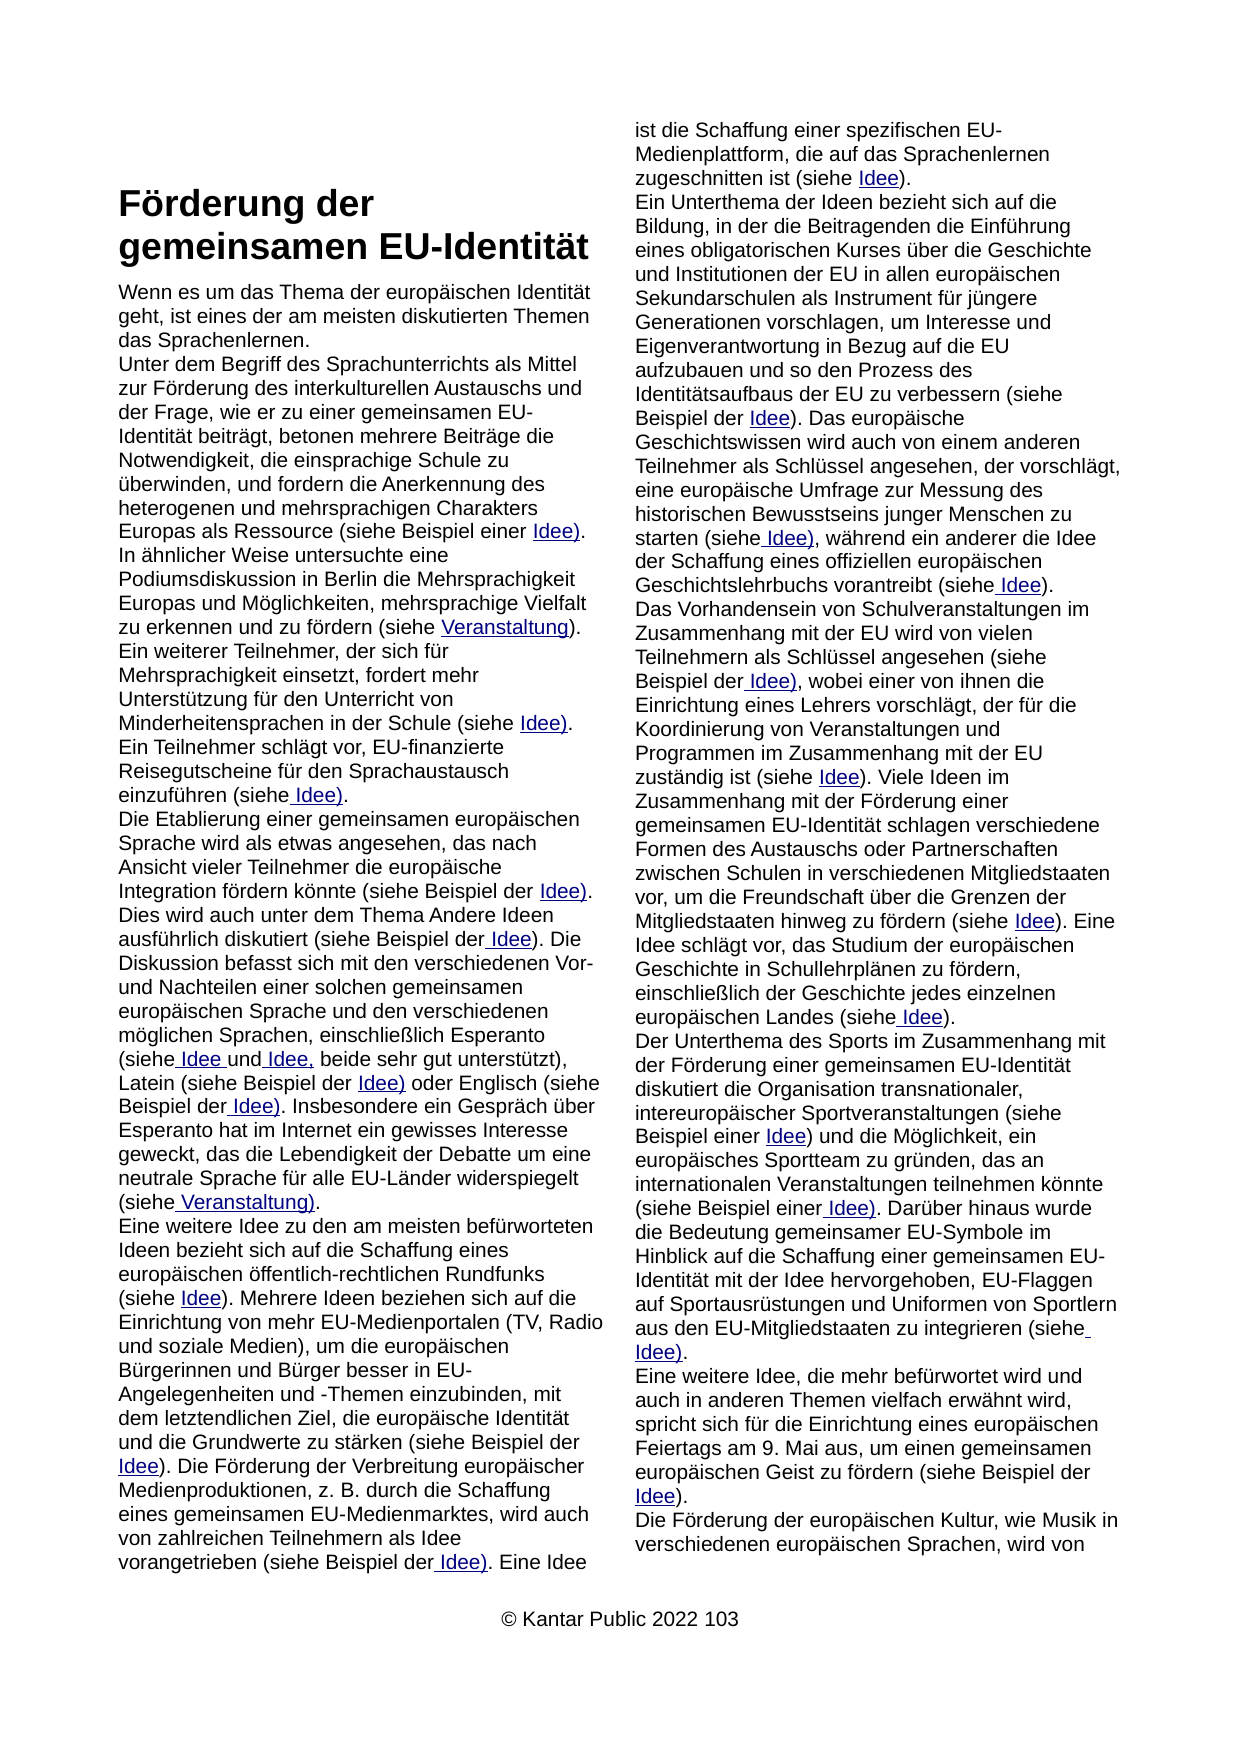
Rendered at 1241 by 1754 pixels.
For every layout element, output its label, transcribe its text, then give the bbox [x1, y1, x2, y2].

text Eine weitere Idee, die mehr befürwortet wird und auch in anderen Themen vielfach erwähnt wird, spricht sich für die Einrichtung eines europäischen Feiertags am 9. Mai aus, um einen gemeinsamen europäischen Geist zu fördern (siehe Beispiel der Idee). [635, 1364, 1122, 1508]
text Eine weitere Idee zu den am meisten befürworteten Ideen bezieht sich auf die Schaffung eines europäischen öffentlich-rechtlichen Rundfunks (siehe Idee). Mehrere Ideen beziehen sich auf die Einrichtung von mehr EU-Medienportalen (TV, Radio und soziale Medien), um die europäischen Bürgerinnen und Bürger besser in EU-Angelegenheiten und -Themen einzubinden, mit dem letztendlichen Ziel, die europäische Identität und die Grundwerte zu stärken (siehe Beispiel der Idee). Die Förderung der Verbreitung europäischer Medienproduktionen, z. B. durch die Schaffung eines gemeinsamen EU-Medienmarktes, wird auch von zahlreichen Teilnehmern als Idee vorangetrieben (siehe Beispiel der Idee). Eine Idee [118, 1214, 605, 1573]
text Die Förderung der europäischen Kultur, wie Musik in verschiedenen europäischen Sprachen, wird von [635, 1508, 1122, 1556]
text Ein Unterthema der Ideen bezieht sich auf die Bildung, in der die Beitragenden die Einführung eines obligatorischen Kurses über die Geschichte und Institutionen der EU in allen europäischen Sekundarschulen als Instrument für jüngere Generationen vorschlagen, um Interesse und Eigenverantwortung in Bezug auf die EU aufzubauen und so den Prozess des Identitätsaufbaus der EU zu verbessern (siehe Beispiel der Idee). Das europäische Geschichtswissen wird auch von einem anderen Teilnehmer als Schlüssel angesehen, der vorschlägt, eine europäische Umfrage zur Messung des historischen Bewusstseins junger Menschen zu starten (siehe Idee), während ein anderer die Idee der Schaffung eines offiziellen europäischen Geschichtslehrbuchs vorantreibt (siehe Idee). [635, 190, 1122, 597]
text Wenn es um das Thema der europäischen Identität geht, ist eines der am meisten diskutierten Themen das Sprachenlernen. [118, 280, 605, 352]
text Der Unterthema des Sports im Zusammenhang mit der Förderung einer gemeinsamen EU-Identität diskutiert die Organisation transnationaler, intereuropäischer Sportveranstaltungen (siehe Beispiel einer Idee) und die Möglichkeit, ein europäisches Sportteam zu gründen, das an internationalen Veranstaltungen teilnehmen könnte (siehe Beispiel einer Idee). Darüber hinaus wurde die Bedeutung gemeinsamer EU-Symbole im Hinblick auf die Schaffung einer gemeinsamen EU-Identität mit der Idee hervorgehoben, EU-Flaggen auf Sportausrüstungen und Uniformen von Sportlern aus den EU-Mitgliedstaaten zu integrieren (siehe Idee). [635, 1028, 1122, 1364]
text Unter dem Begriff des Sprachunterrichts als Mittel zur Förderung des interkulturellen Austauschs und der Frage, wie er zu einer gemeinsamen EU-Identität beiträgt, betonen mehrere Beiträge die Notwendigkeit, die einsprachige Schule zu überwinden, und fordern die Anerkennung des heterogenen und mehrsprachigen Charakters Europas als Ressource (siehe Beispiel einer Idee). In ähnlicher Weise untersuchte eine Podiumsdiskussion in Berlin die Mehrsprachigkeit Europas und Möglichkeiten, mehrsprachige Vielfalt zu erkennen und zu fördern (siehe Veranstaltung). Ein weiterer Teilnehmer, der sich für Mehrsprachigkeit einsetzt, fordert mehr Unterstützung für den Unterricht von Minderheitensprachen in der Schule (siehe Idee). Ein Teilnehmer schlägt vor, EU-finanzierte Reisegutscheine für den Sprachaustausch einzuführen (siehe Idee). [118, 352, 605, 807]
text ist die Schaffung einer spezifischen EU-Medienplattform, die auf das Sprachenlernen zugeschnitten ist (siehe Idee). [635, 118, 1122, 190]
text Das Vorhandensein von Schulveranstaltungen im Zusammenhang mit der EU wird von vielen Teilnehmern als Schlüssel angesehen (siehe Beispiel der Idee), wobei einer von ihnen die Einrichtung eines Lehrers vorschlägt, der für die Koordinierung von Veranstaltungen und Programmen im Zusammenhang mit der EU zuständig ist (siehe Idee). Viele Ideen im Zusammenhang mit der Förderung einer gemeinsamen EU-Identität schlagen verschiedene Formen des Austauschs oder Partnerschaften zwischen Schulen in verschiedenen Mitgliedstaaten vor, um die Freundschaft über die Grenzen der Mitgliedstaaten hinweg zu fördern (siehe Idee). Eine Idee schlägt vor, das Studium der europäischen Geschichte in Schullehrplänen zu fördern, einschließlich der Geschichte jedes einzelnen europäischen Landes (siehe Idee). [635, 597, 1122, 1028]
subtitle Förderung der gemeinsamen EU-Identität [118, 181, 605, 267]
text Die Etablierung einer gemeinsamen europäischen Sprache wird als etwas angesehen, das nach Ansicht vieler Teilnehmer die europäische Integration fördern könnte (siehe Beispiel der Idee). Dies wird auch unter dem Thema Andere Ideen ausführlich diskutiert (siehe Beispiel der Idee). Die Diskussion befasst sich mit den verschiedenen Vor- und Nachteilen einer solchen gemeinsamen europäischen Sprache und den verschiedenen möglichen Sprachen, einschließlich Esperanto (siehe Idee und Idee, beide sehr gut unterstützt), Latein (siehe Beispiel der Idee) oder Englisch (siehe Beispiel der Idee). Insbesondere ein Gespräch über Esperanto hat im Internet ein gewisses Interesse geweckt, das die Lebendigkeit der Debatte um eine neutrale Sprache für alle EU-Länder widerspiegelt (siehe Veranstaltung). [118, 807, 605, 1214]
